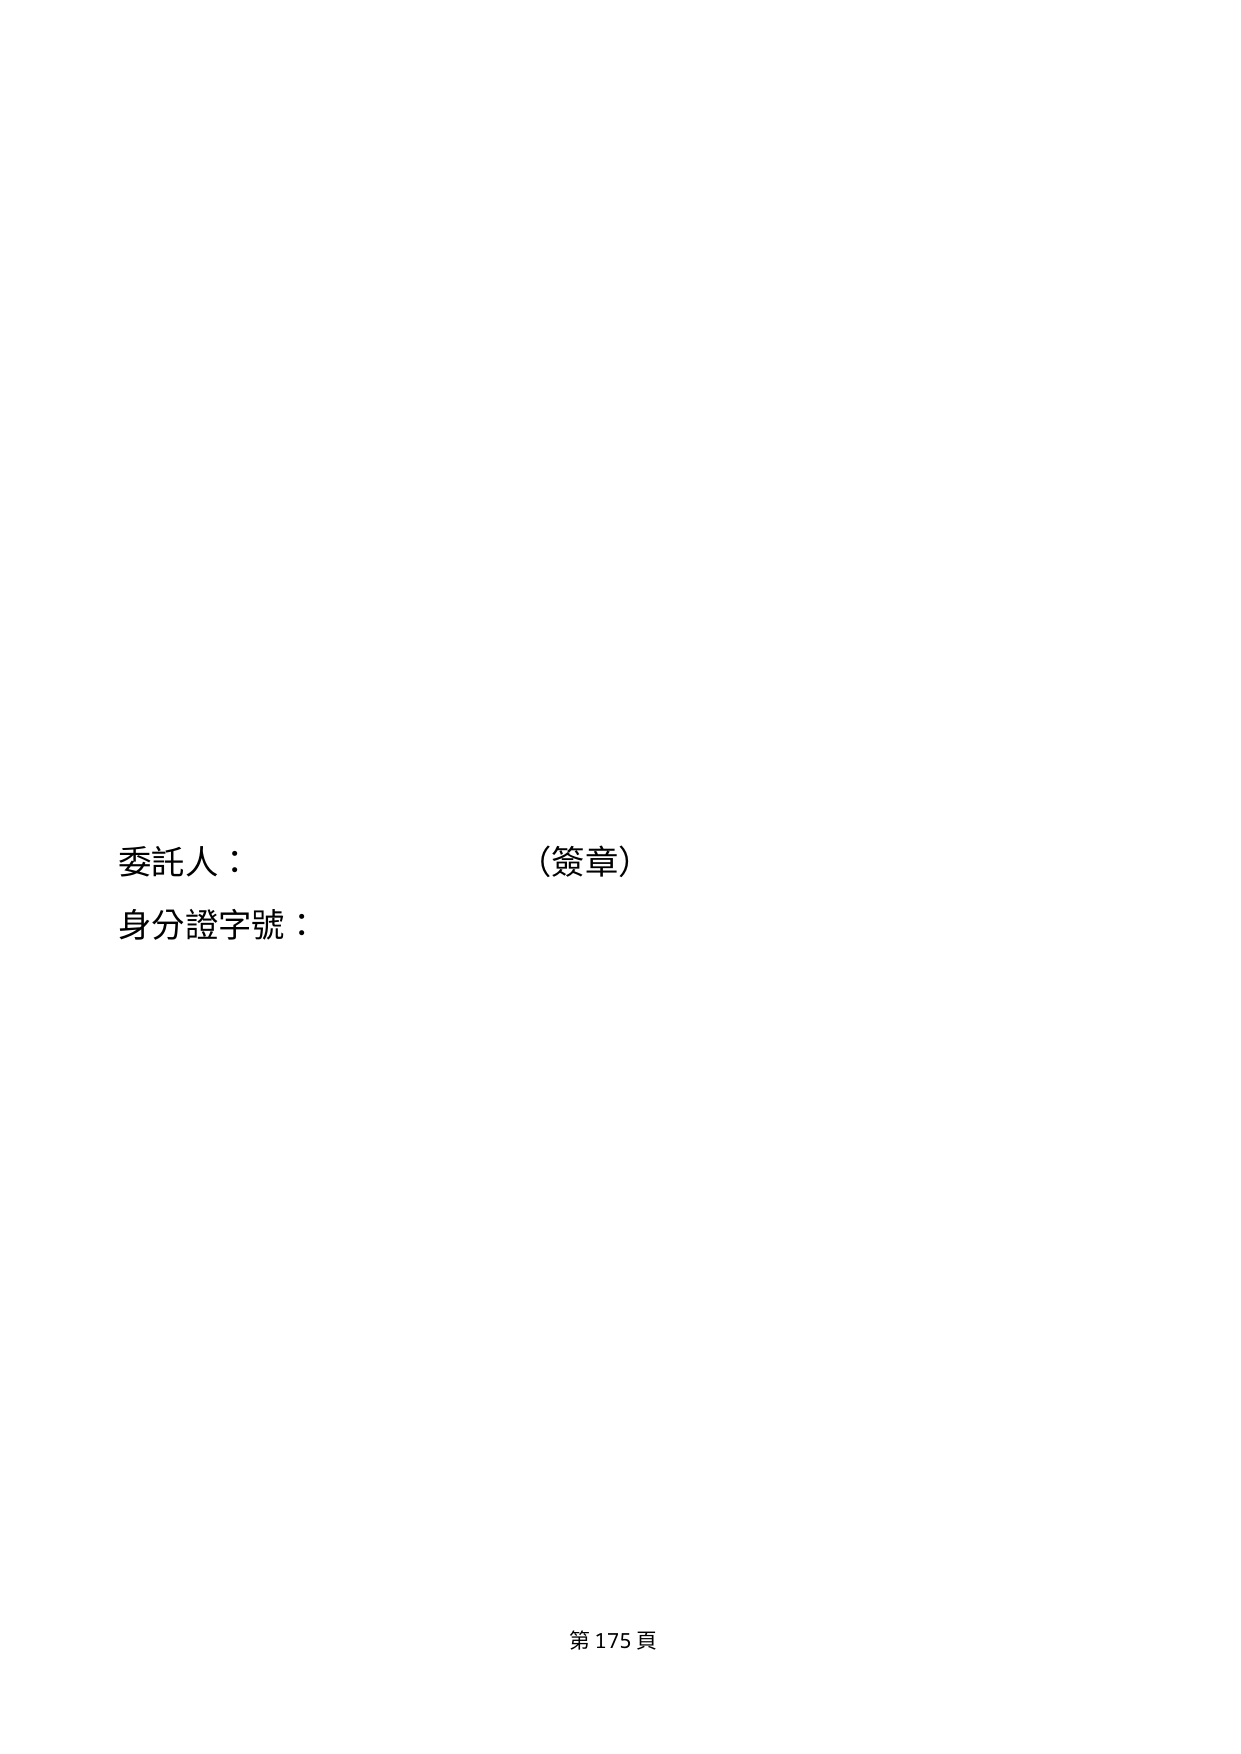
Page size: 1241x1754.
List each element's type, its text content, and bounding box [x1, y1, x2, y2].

text 身分證字號： [118, 881, 1107, 943]
text 委託人： （簽章） [118, 818, 1107, 881]
